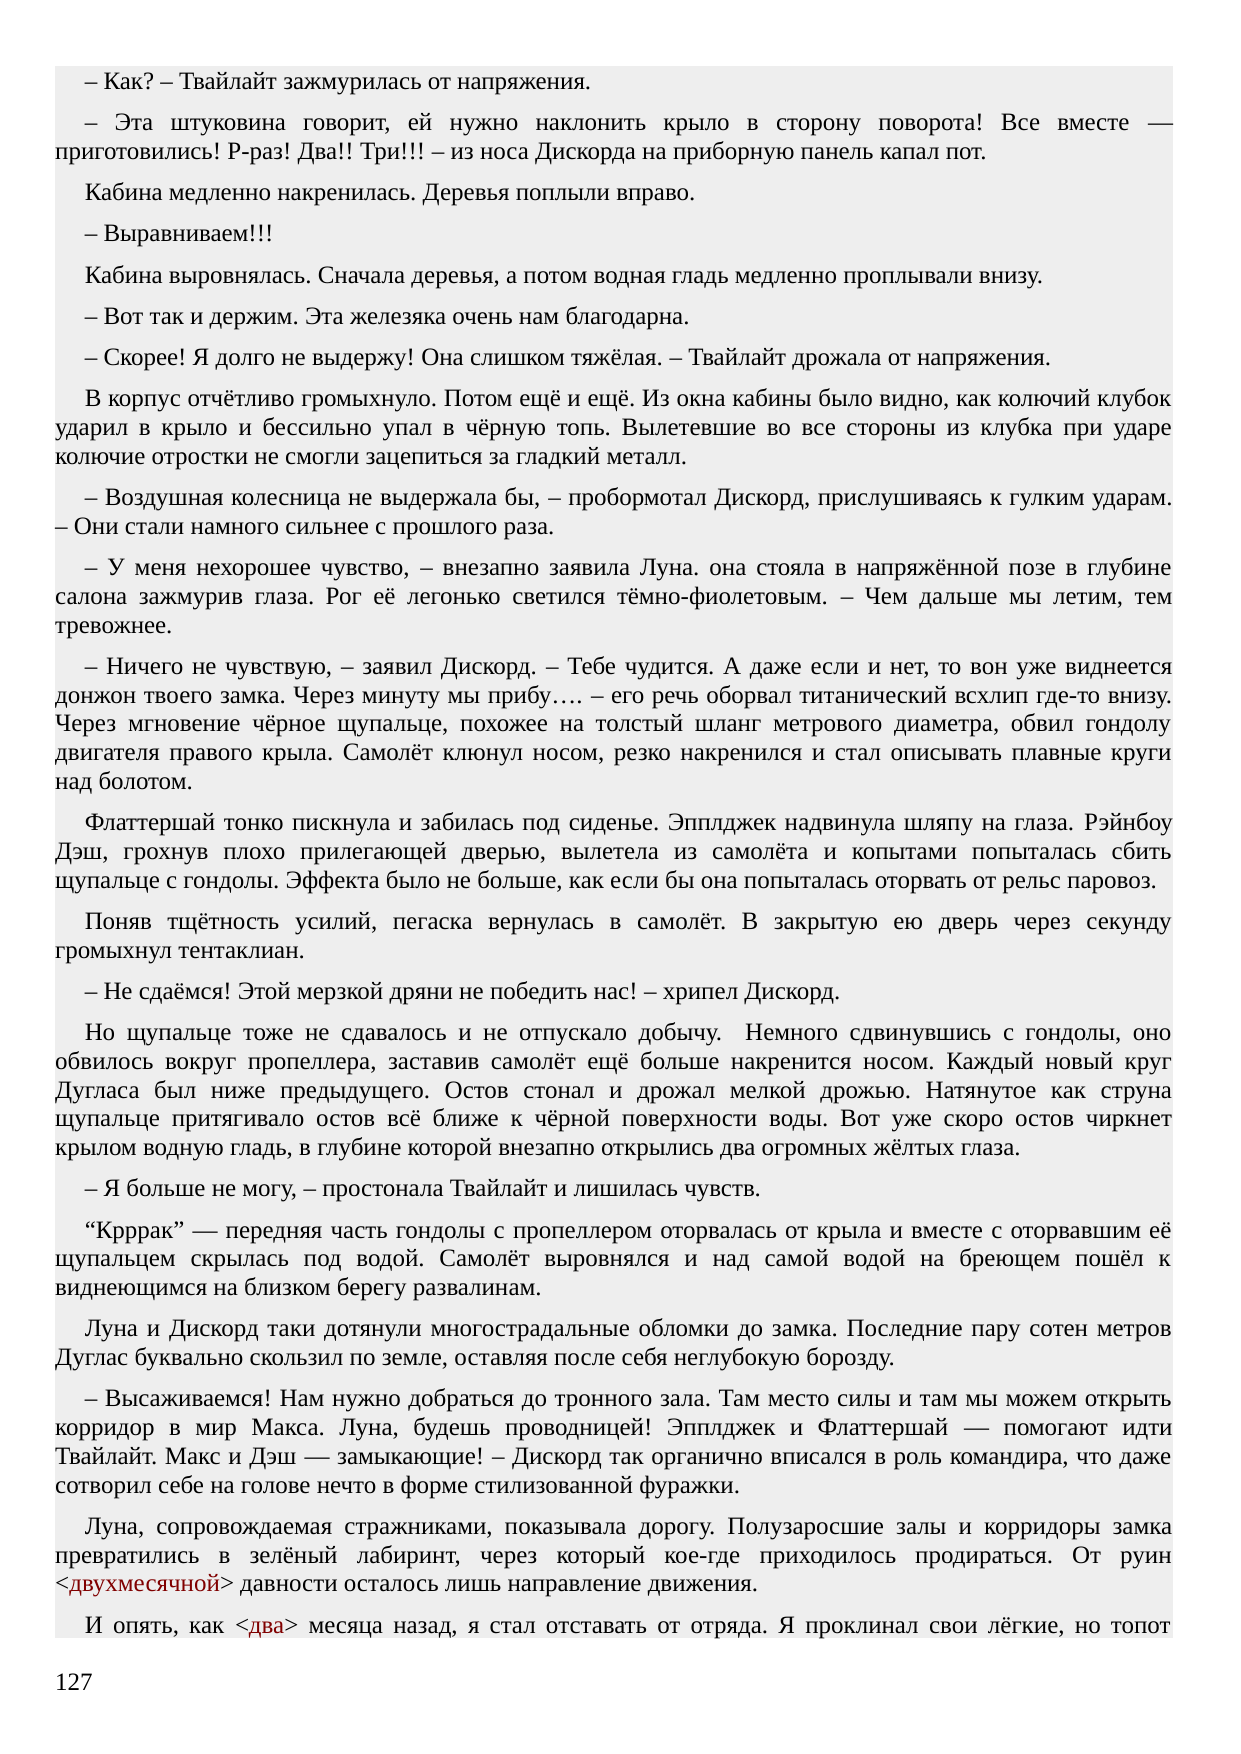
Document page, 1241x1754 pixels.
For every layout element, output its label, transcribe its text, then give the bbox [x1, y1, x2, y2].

text – Выравниваем!!! [55, 218, 1173, 247]
text Луна и Дискорд таки дотянули многострадальные обломки до замка. Последние пару сотен метров Дуглас буквально скользил по земле, оставляя после себя неглубокую борозду. [55, 1313, 1173, 1371]
text – Скорее! Я долго не выдержу! Она слишком тяжёлая. – Твайлайт дрожала от напряжения. [55, 342, 1173, 371]
text – Воздушная колесница не выдержала бы, – пробормотал Дискорд, прислушиваясь к гулким ударам. – Они стали намного сильнее с прошлого раза. [55, 482, 1173, 540]
text “Крррак” — передняя часть гондолы с пропеллером оторвалась от крыла и вместе с оторвавшим её щупальцем скрылась под водой. Самолёт выровнялся и над самой водой на бреющем пошёл к виднеющимся на близком берегу развалинам. [55, 1215, 1173, 1301]
text Кабина медленно накренилась. Деревья поплыли вправо. [55, 177, 1173, 206]
text – Эта штуковина говорит, ей нужно наклонить крыло в сторону поворота! Все вместе — приготовились! Р-раз! Два!! Три!!! – из носа Дискорда на приборную панель капал пот. [55, 107, 1173, 165]
text Поняв тщётность усилий, пегаска вернулась в самолёт. В закрытую ею дверь через секунду громыхнул тентаклиан. [55, 906, 1173, 963]
text – Высаживаемся! Нам нужно добраться до тронного зала. Там место силы и там мы можем открыть корридор в мир Макса. Луна, будешь проводницей! Эпплджек и Флаттершай — помогают идти Твайлайт. Макс и Дэш — замыкающие! – Дискорд так органично вписался в роль командира, что даже сотворил себе на голове нечто в форме стилизованной фуражки. [55, 1383, 1173, 1498]
text В корпус отчётливо громыхнуло. Потом ещё и ещё. Из окна кабины было видно, как колючий клубок ударил в крыло и бессильно упал в чёрную топь. Вылетевшие во все стороны из клубка при ударе колючие отростки не смогли зацепиться за гладкий металл. [55, 383, 1173, 470]
text Луна, сопровождаемая стражниками, показывала дорогу. Полузаросшие залы и корридоры замка превратились в зелёный лабиринт, через который кое-где приходилось продираться. От руин <двухмесячной> давности осталось лишь направление движения. [55, 1511, 1173, 1597]
text Флаттершай тонко пискнула и забилась под сиденье. Эпплджек надвинула шляпу на глаза. Рэйнбоу Дэш, грохнув плохо прилегающей дверью, вылетела из самолёта и копытами попыталась сбить щупальце с гондолы. Эффекта было не больше, как если бы она попыталась оторвать от рельс паровоз. [55, 807, 1173, 893]
text И опять, как <два> месяца назад, я стал отставать от отряда. Я проклинал свои лёгкие, но топот [55, 1610, 1173, 1638]
text – Ничего не чувствую, – заявил Дискорд. – Тебе чудится. А даже если и нет, то вон уже виднеется донжон твоего замка. Через минуту мы прибу…. – его речь оборвал титанический всхлип где-то внизу. Через мгновение чёрное щупальце, похожее на толстый шланг метрового диаметра, обвил гондолу двигателя правого крыла. Самолёт клюнул носом, резко накренился и стал описывать плавные круги над болотом. [55, 651, 1173, 795]
text – Я больше не могу, – простонала Твайлайт и лишилась чувств. [55, 1173, 1173, 1202]
text – У меня нехорошее чувство, – внезапно заявила Луна. она стояла в напряжённой позе в глубине салона зажмурив глаза. Рог её легонько светился тёмно-фиолетовым. – Чем дальше мы летим, тем тревожнее. [55, 552, 1173, 638]
text – Как? – Твайлайт зажмурилась от напряжения. [55, 66, 1173, 95]
text Но щупальце тоже не сдавалось и не отпускало добычу. Немного сдвинувшись с гондолы, оно обвилось вокруг пропеллера, заставив самолёт ещё больше накренится носом. Каждый новый круг Дугласа был ниже предыдущего. Остов стонал и дрожал мелкой дрожью. Натянутое как струна щупальце притягивало остов всё ближе к чёрной поверхности воды. Вот уже скоро остов чиркнет крылом водную гладь, в глубине которой внезапно открылись два огромных жёлтых глаза. [55, 1017, 1173, 1161]
text – Вот так и держим. Эта железяка очень нам благодарна. [55, 301, 1173, 330]
text – Не сдаёмся! Этой мерзкой дряни не победить нас! – хрипел Дискорд. [55, 976, 1173, 1005]
text Кабина выровнялась. Сначала деревья, а потом водная гладь медленно проплывали внизу. [55, 260, 1173, 288]
